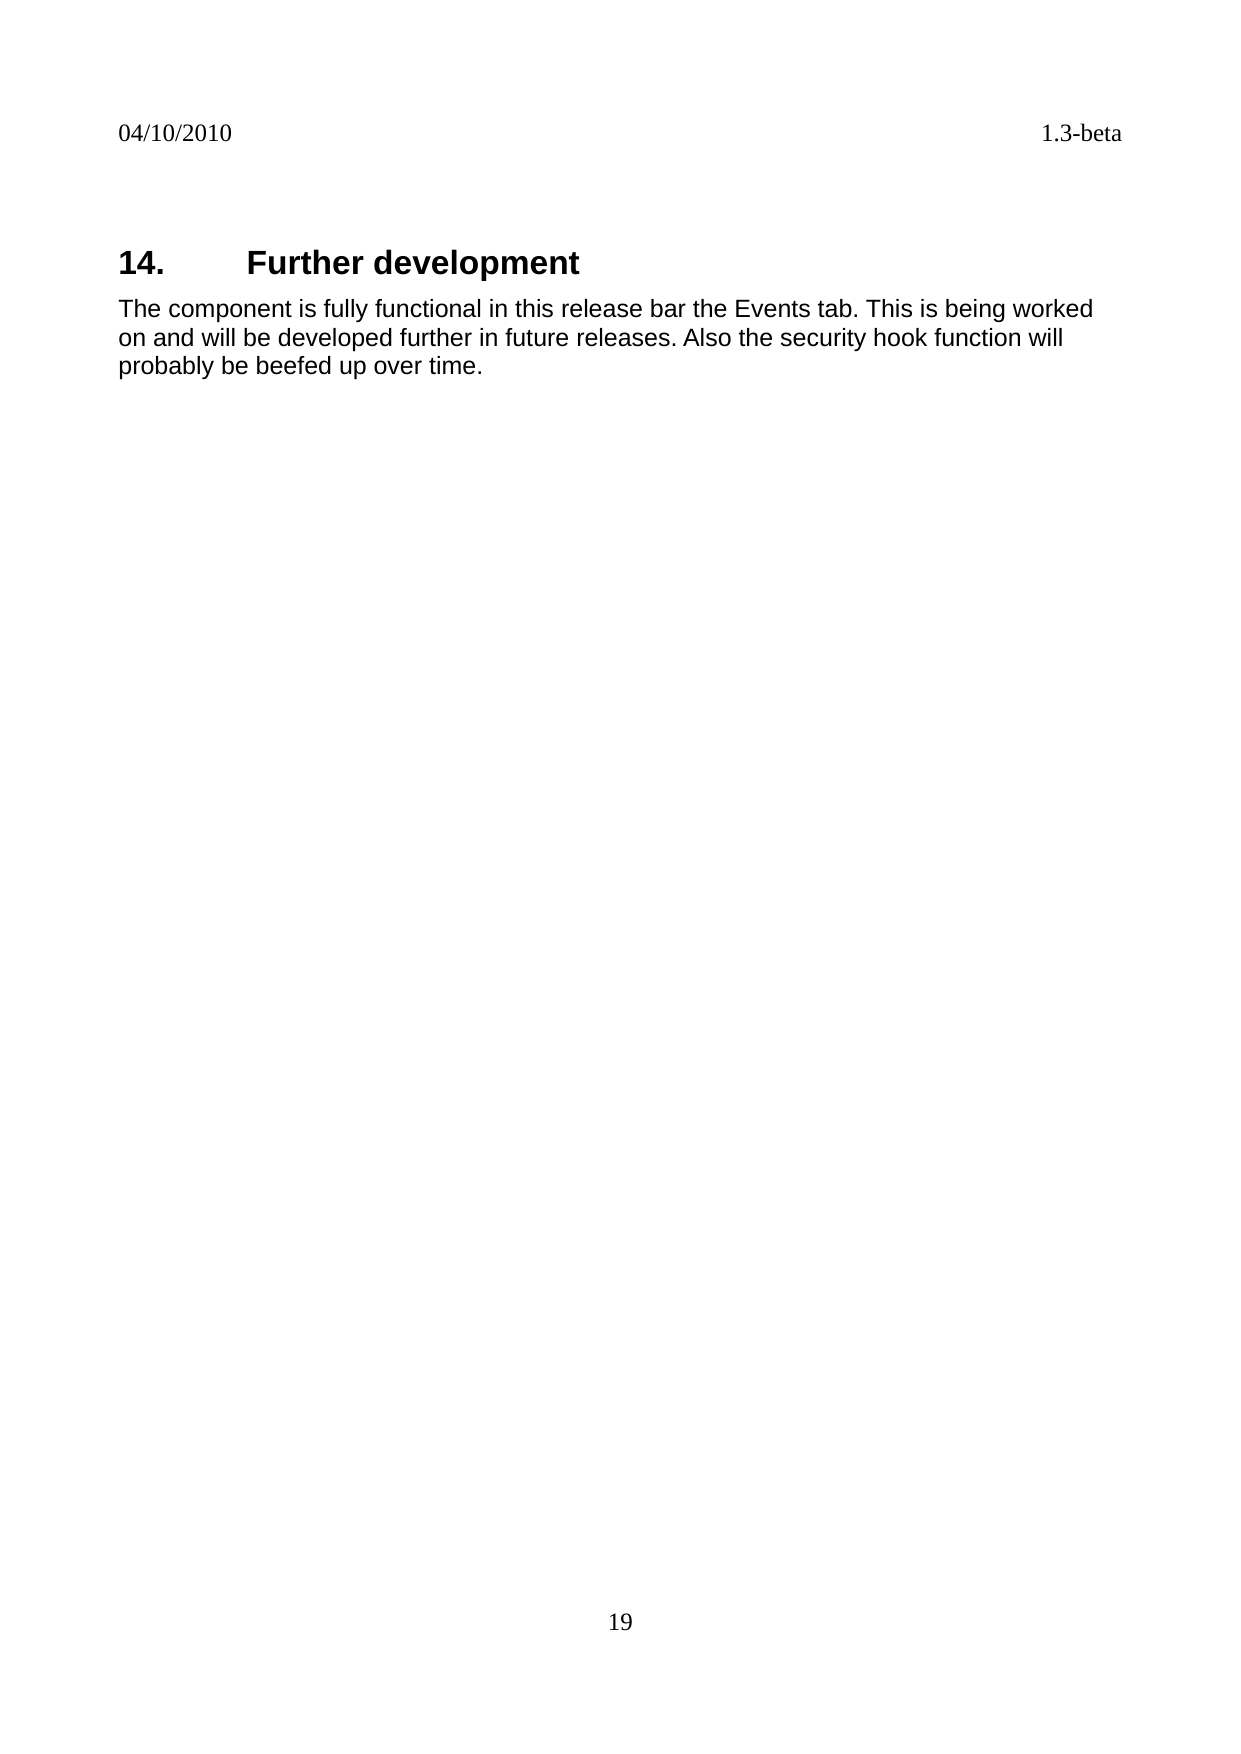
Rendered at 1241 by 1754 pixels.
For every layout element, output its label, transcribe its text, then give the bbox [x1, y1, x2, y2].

subtitle Further development [118, 243, 1122, 281]
text The component is fully functional in this release bar the Events tab. This is being worked on and will be developed further in future releases. Also the security hook function will probably be beefed up over time. [118, 294, 1122, 380]
